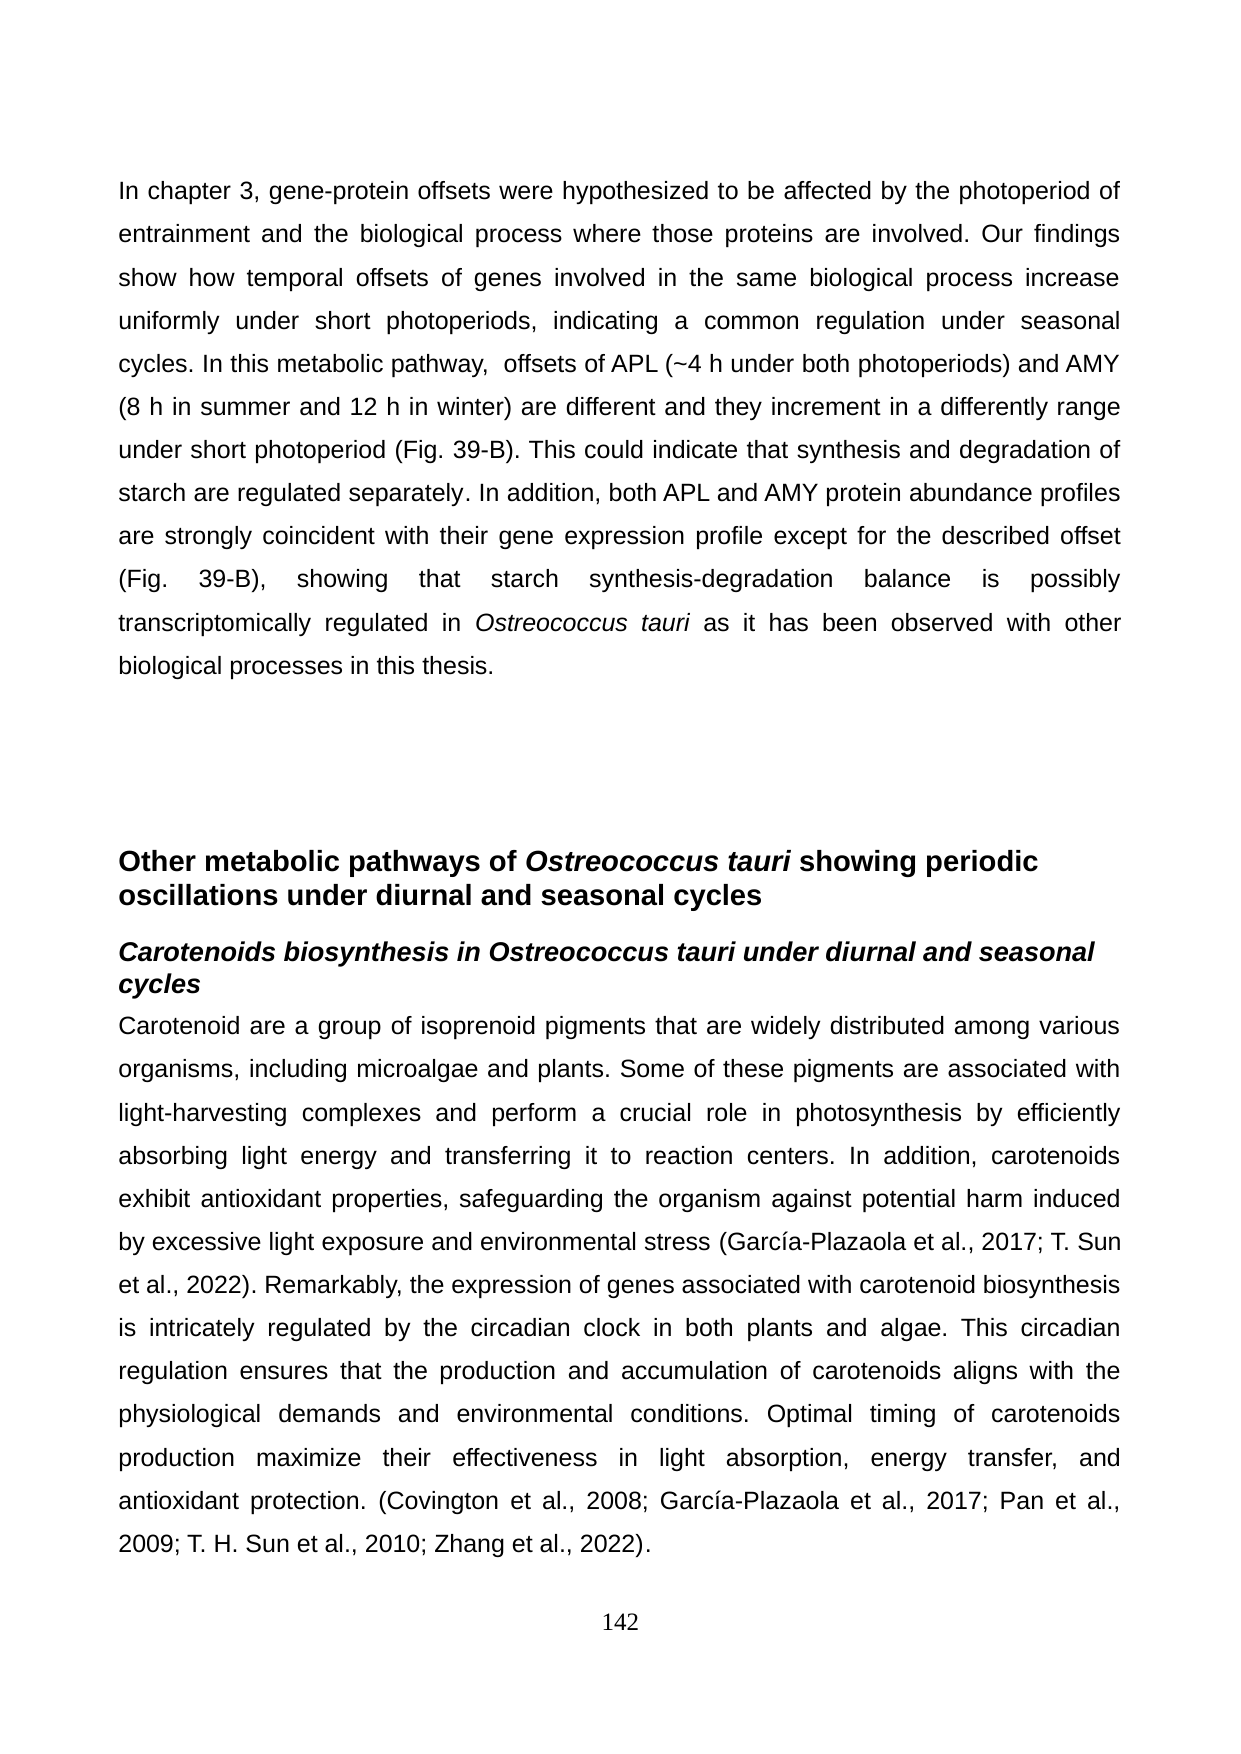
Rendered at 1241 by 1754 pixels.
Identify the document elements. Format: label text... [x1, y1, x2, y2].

text Carotenoid are a group of isoprenoid pigments that are widely distributed among various organisms, including microalgae and plants. Some of these pigments are associated with light-harvesting complexes and perform a crucial role in photosynthesis by efficiently absorbing light energy and transferring it to reaction centers. In addition, carotenoids exhibit antioxidant properties, safeguarding the organism against potential harm induced by excessive light exposure and environmental stress (García-Plazaola et al., 2017; T. Sun et al., 2022)⁠. Remarkably, the expression of genes associated with carotenoid biosynthesis is intricately regulated by the circadian clock in both plants and algae. This circadian regulation ensures that the production and accumulation of carotenoids aligns with the physiological demands and environmental conditions. Optimal timing of carotenoids production maximize their effectiveness in light absorption, energy transfer, and antioxidant protection. (Covington et al., 2008; García-Plazaola et al., 2017; Pan et al., 2009; T. H. Sun et al., 2010; Zhang et al., 2022)⁠. [118, 1011, 1122, 1558]
subtitle Other metabolic pathways of Ostreococcus tauri showing periodic oscillations under diurnal and seasonal cycles [118, 844, 1122, 911]
text In chapter 3, gene-protein offsets were hypothesized to be affected by the photoperiod of entrainment and the biological process where those proteins are involved. Our findings show how temporal offsets of genes involved in the same biological process increase uniformly under short photoperiods, indicating a common regulation under seasonal cycles. In this metabolic pathway, offsets of APL (~4 h under both photoperiods) and AMY (8 h in summer and 12 h in winter) are different and they increment in a differently range under short photoperiod (Fig. 39-B). This could indicate that synthesis and degradation of starch are regulated separately. In addition, both APL and AMY protein abundance profiles are strongly coincident with their gene expression profile except for the described offset (Fig. 39-B), showing that starch synthesis-degradation balance is possibly transcriptomically regulated in Ostreococcus tauri as it has been observed with other biological processes in this thesis. [118, 176, 1122, 679]
subtitle Carotenoids biosynthesis in Ostreococcus tauri under diurnal and seasonal cycles [118, 936, 1122, 999]
